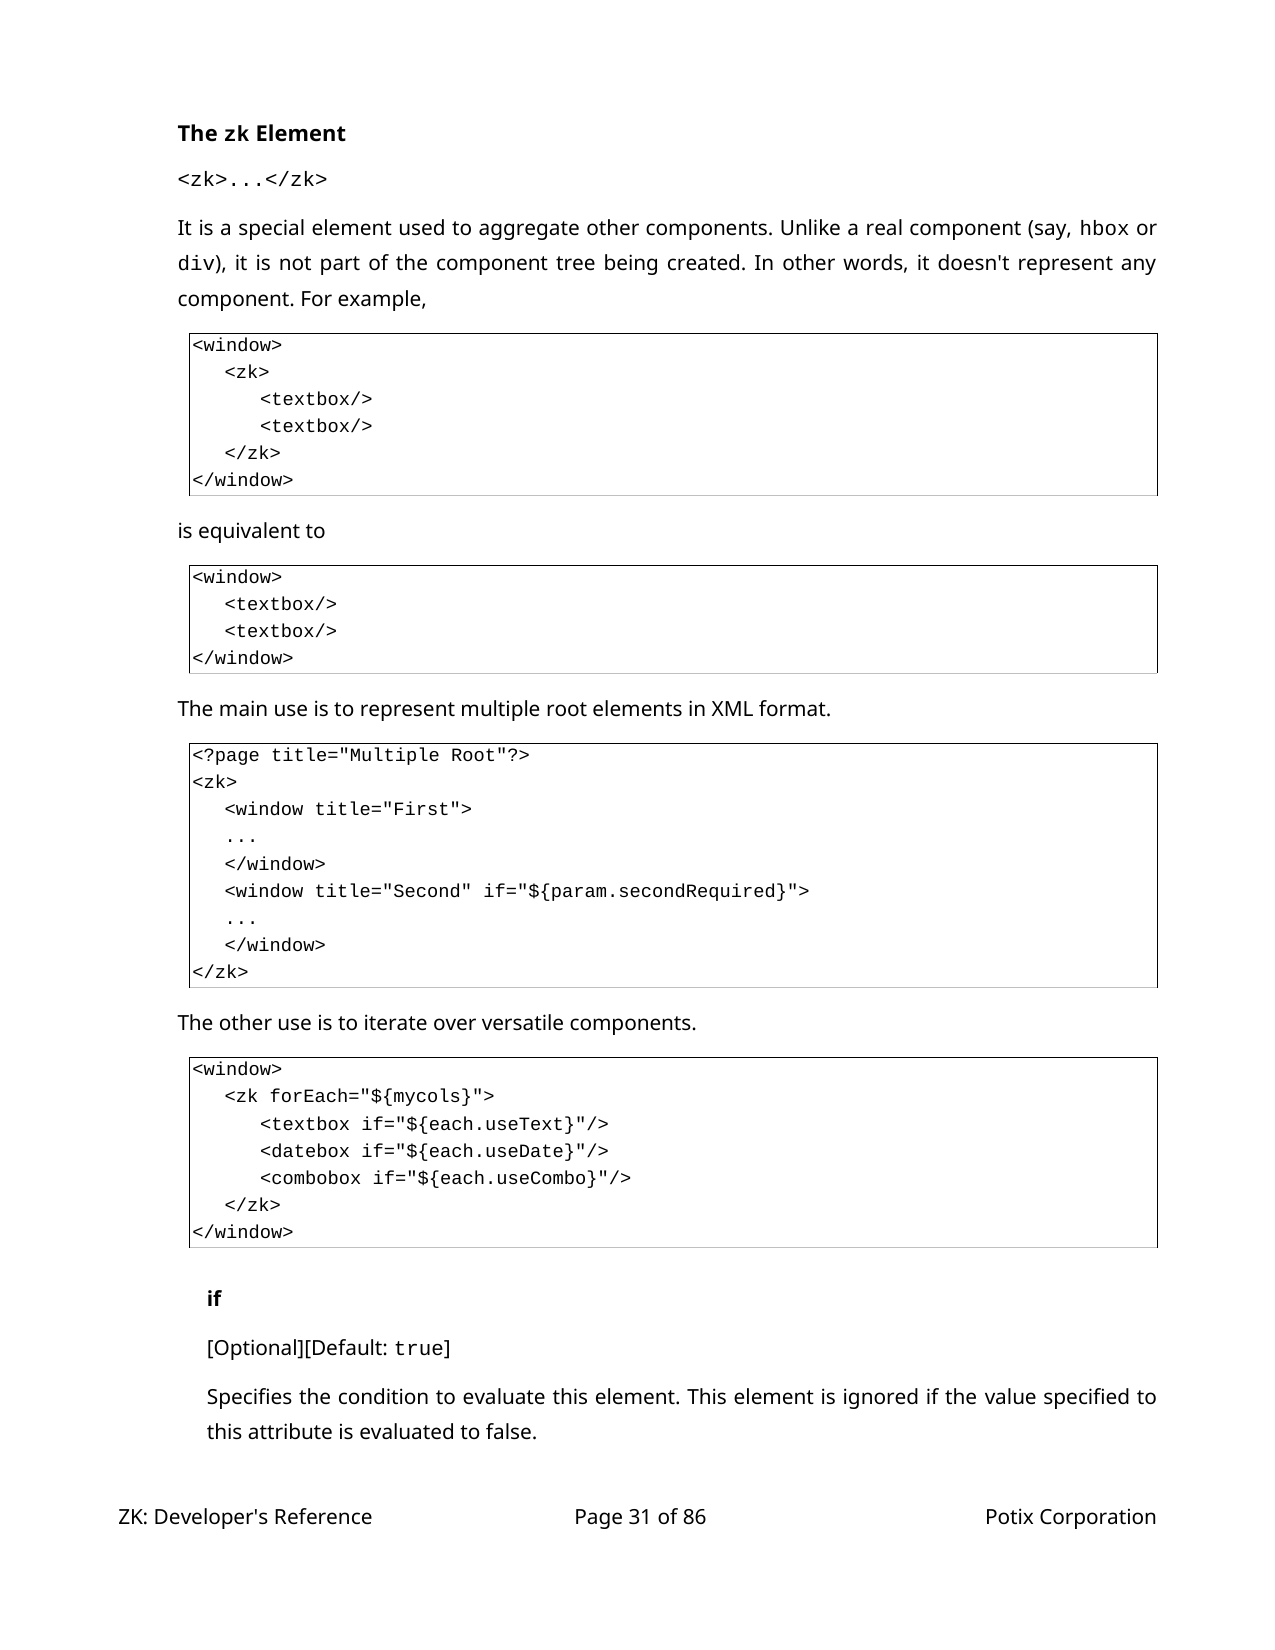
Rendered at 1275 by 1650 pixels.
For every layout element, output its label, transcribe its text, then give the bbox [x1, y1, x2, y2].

text <window> [190, 1058, 1157, 1081]
text <window title="First"> [190, 797, 1157, 821]
text The main use is to represent multiple root elements in XML format. [177, 694, 1157, 722]
text The other use is to iterate over versatile components. [177, 1008, 1157, 1036]
text <zk>...</zk> [177, 169, 1157, 192]
text ... [190, 824, 1157, 848]
text <window> [190, 566, 1157, 589]
text [Optional][Default: true] [207, 1333, 1157, 1361]
text <textbox/> <textbox/> [190, 387, 1157, 438]
text </zk> [190, 960, 1157, 987]
text <datebox if="${each.useDate}"/> [190, 1138, 1157, 1163]
text <zk> [190, 360, 1157, 384]
text <textbox/> <textbox/> [190, 592, 1157, 643]
text ... [190, 906, 1157, 930]
text <zk> [190, 770, 1157, 794]
text <combobox if="${each.useCombo}"/> [190, 1166, 1157, 1190]
text <?page title="Multiple Root"?> [190, 744, 1157, 767]
subtitle if [207, 1284, 1157, 1312]
text <window> [190, 334, 1157, 357]
text </window> [190, 851, 1157, 876]
text is equivalent to [177, 516, 1157, 544]
text <textbox if="${each.useText}"/> [190, 1111, 1157, 1136]
text Specifies the condition to evaluate this element. This element is ignored if the value specified to this attribute is evaluated to false. [207, 1382, 1157, 1446]
text <zk forEach="${mycols}"> [190, 1084, 1157, 1108]
text </window> [190, 933, 1157, 957]
text <window title="Second" if="${param.secondRequired}"> [190, 879, 1157, 903]
subtitle The zk Element [177, 118, 1157, 148]
text </window> [190, 468, 1157, 495]
text </window> [190, 646, 1157, 673]
text It is a special element used to aggregate other components. Unlike a real component (say, hbox or div), it is not part of the component tree being created. In other words, it doesn't represent any component. For example, [177, 213, 1157, 312]
text </window> [190, 1220, 1157, 1247]
text </zk> [190, 441, 1157, 465]
text </zk> [190, 1193, 1157, 1217]
